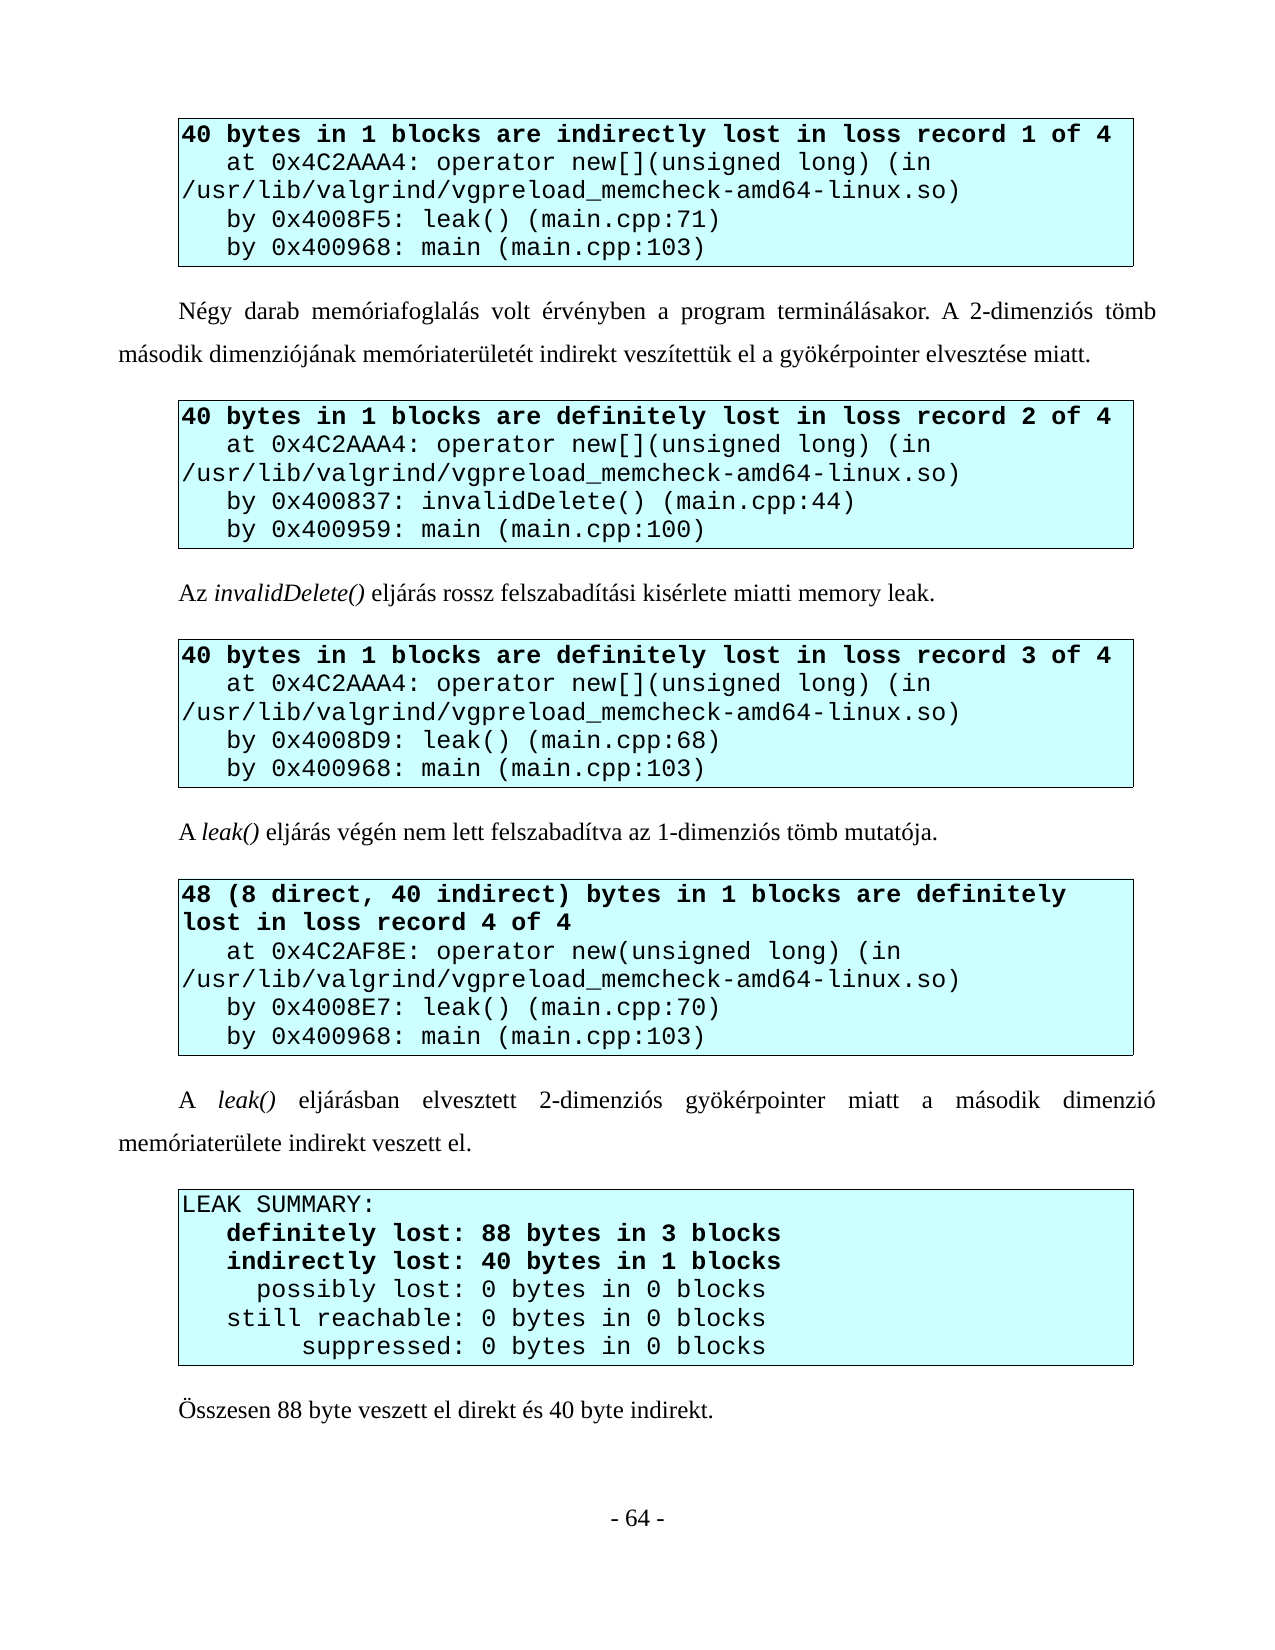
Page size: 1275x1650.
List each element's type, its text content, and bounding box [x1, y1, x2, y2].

text A leak() eljárásban elvesztett 2-dimenziós gyökérpointer miatt a második dimenzió memóriaterülete indirekt veszett el. [118, 1085, 1157, 1157]
text A leak() eljárás végén nem lett felszabadítva az 1-dimenziós tömb mutatója. [118, 817, 1157, 846]
text LEAK SUMMARY: definitely lost: 88 bytes in 3 blocks indirectly lost: 40 bytes in 1 blocks possibly lost: 0 bytes in 0 blocks still reachable: 0 bytes in 0 blocks suppressed: 0 bytes in 0 blocks [179, 1190, 1133, 1365]
text 40 bytes in 1 blocks are indirectly lost in loss record 1 of 4 at 0x4C2AAA4: operator new[](unsigned long) (in /usr/lib/valgrind/vgpreload_memcheck-amd64-linux.so) by 0x4008F5: leak() (main.cpp:71) by 0x400968: main (main.cpp:103) [179, 119, 1133, 266]
text 48 (8 direct, 40 indirect) bytes in 1 blocks are definitely lost in loss record 4 of 4 at 0x4C2AF8E: operator new(unsigned long) (in /usr/lib/valgrind/vgpreload_memcheck-amd64-linux.so) by 0x4008E7: leak() (main.cpp:70) by 0x400968: main (main.cpp:103) [179, 880, 1133, 1055]
text Összesen 88 byte veszett el direkt és 40 byte indirekt. [118, 1395, 1157, 1424]
text Négy darab memóriafoglalás volt érvényben a program terminálásakor. A 2-dimenziós tömb második dimenziójának memóriaterületét indirekt veszítettük el a gyökérpointer elvesztése miatt. [118, 296, 1157, 368]
text 40 bytes in 1 blocks are definitely lost in loss record 2 of 4 at 0x4C2AAA4: operator new[](unsigned long) (in /usr/lib/valgrind/vgpreload_memcheck-amd64-linux.so) by 0x400837: invalidDelete() (main.cpp:44) by 0x400959: main (main.cpp:100) [179, 401, 1133, 548]
text Az invalidDelete() eljárás rossz felszabadítási kisérlete miatti memory leak. [118, 578, 1157, 607]
text 40 bytes in 1 blocks are definitely lost in loss record 3 of 4 at 0x4C2AAA4: operator new[](unsigned long) (in /usr/lib/valgrind/vgpreload_memcheck-amd64-linux.so) by 0x4008D9: leak() (main.cpp:68) by 0x400968: main (main.cpp:103) [179, 640, 1133, 787]
